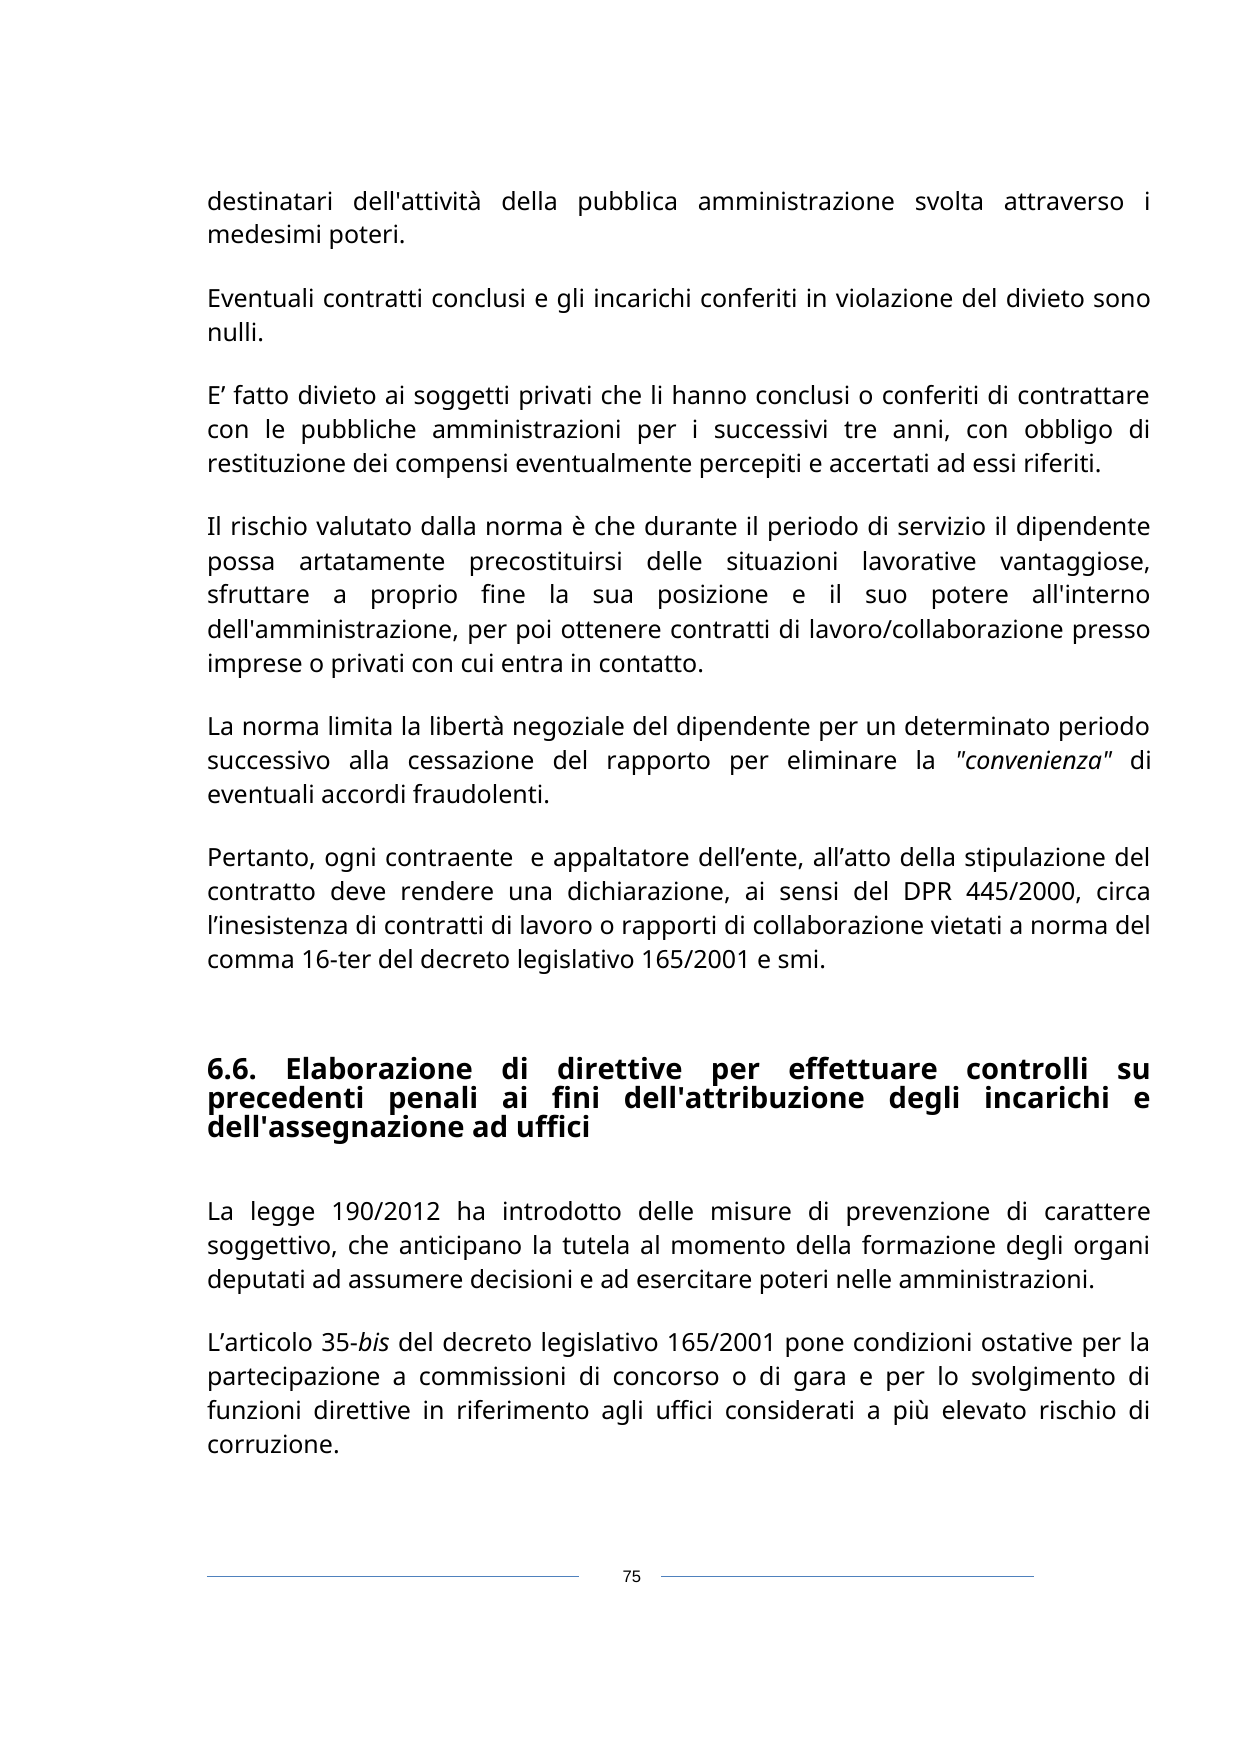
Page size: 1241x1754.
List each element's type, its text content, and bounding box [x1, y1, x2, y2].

text E’ fatto divieto ai soggetti privati che li hanno conclusi o conferiti di contrattare con le pubbliche amministrazioni per i successivi tre anni, con obbligo di restituzione dei compensi eventualmente percepiti e accertati ad essi riferiti. [207, 378, 1152, 480]
text Pertanto, ogni contraente e appaltatore dell’ente, all’atto della stipulazione del contratto deve rendere una dichiarazione, ai sensi del DPR 445/2000, circa l’inesistenza di contratti di lavoro o rapporti di collaborazione vietati a norma del comma 16-ter del decreto legislativo 165/2001 e smi. [207, 840, 1152, 976]
text La legge 190/2012 ha introdotto delle misure di prevenzione di carattere soggettivo, che anticipano la tutela al momento della formazione degli organi deputati ad assumere decisioni e ad esercitare poteri nelle amministrazioni. [207, 1193, 1152, 1296]
text destinatari dell'attività della pubblica amministrazione svolta attraverso i medesimi poteri. [207, 183, 1152, 251]
text L’articolo 35-bis del decreto legislativo 165/2001 pone condizioni ostative per la partecipazione a commissioni di concorso o di gara e per lo svolgimento di funzioni direttive in riferimento agli uffici considerati a più elevato rischio di corruzione. [207, 1325, 1152, 1461]
text Il rischio valutato dalla norma è che durante il periodo di servizio il dipendente possa artatamente precostituirsi delle situazioni lavorative vantaggiose, sfruttare a proprio fine la sua posizione e il suo potere all'interno dell'amministrazione, per poi ottenere contratti di lavoro/collaborazione presso imprese o privati con cui entra in contatto. [207, 509, 1152, 679]
text La norma limita la libertà negoziale del dipendente per un determinato periodo successivo alla cessazione del rapporto per eliminare la "convenienza" di eventuali accordi fraudolenti. [207, 708, 1152, 811]
text 6.6. Elaborazione di direttive per effettuare controlli su precedenti penali ai fini dell'attribuzione degli incarichi e dell'assegnazione ad uffici [207, 1056, 1152, 1143]
text Eventuali contratti conclusi e gli incarichi conferiti in violazione del divieto sono nulli. [207, 280, 1152, 348]
